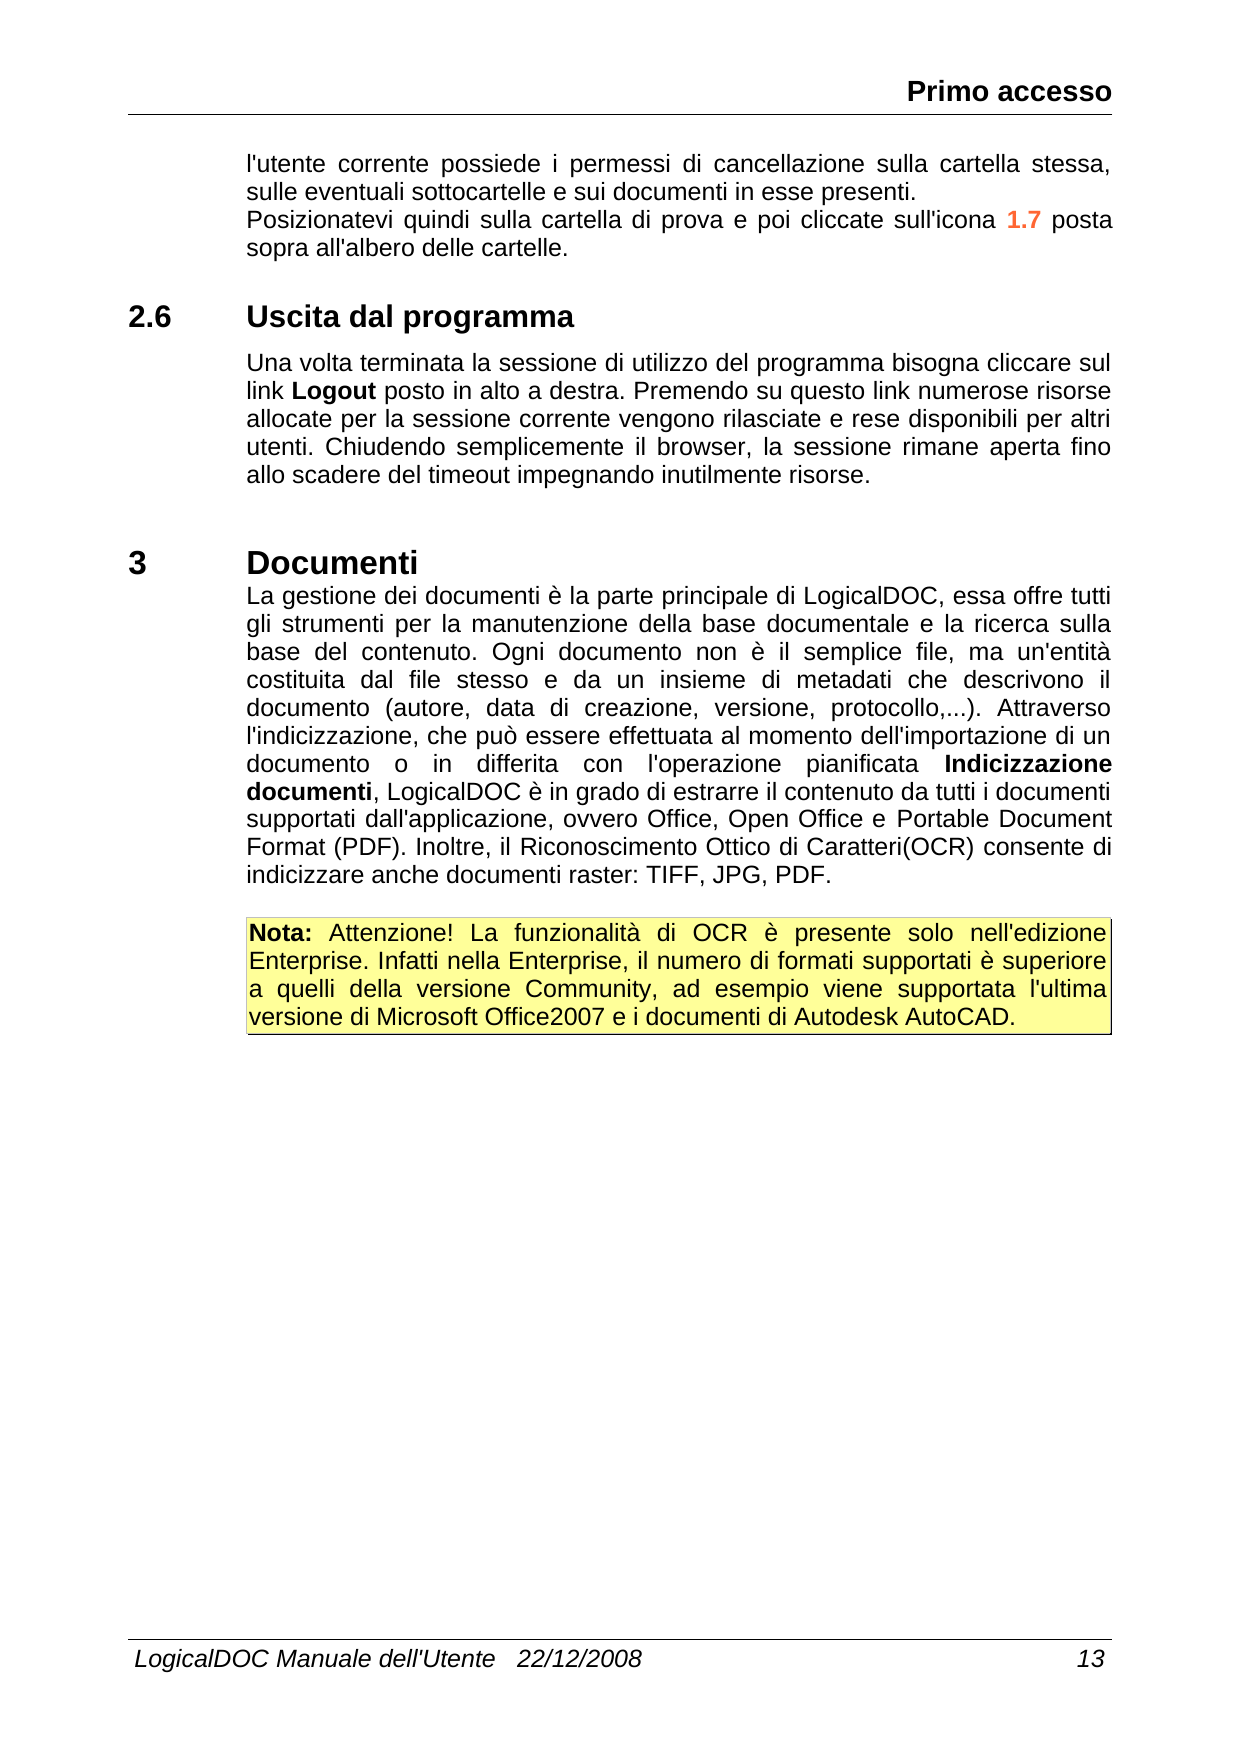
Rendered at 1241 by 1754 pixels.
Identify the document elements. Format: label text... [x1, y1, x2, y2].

text Posizionatevi quindi sulla cartella di prova e poi cliccate sull'icona 1.7 posta sopra all'albero delle cartelle. [246, 206, 1112, 262]
subtitle Documenti [128, 544, 1112, 582]
text Una volta terminata la sessione di utilizzo del programma bisogna cliccare sul link Logout posto in alto a destra. Premendo su questo link numerose risorse allocate per la sessione corrente vengono rilasciate e rese disponibili per altri utenti. Chiudendo semplicemente il browser, la sessione rimane aperta fino allo scadere del timeout impegnando inutilmente risorse. [246, 349, 1112, 489]
subtitle Uscita dal programma [128, 299, 1112, 334]
text La gestione dei documenti è la parte principale di LogicalDOC, essa offre tutti gli strumenti per la manutenzione della base documentale e la ricerca sulla base del contenuto. Ogni documento non è il semplice file, ma un'entità costituita dal file stesso e da un insieme di metadati che descrivono il documento (autore, data di creazione, versione, protocollo,...). Attraverso l'indicizzazione, che può essere effettuata al momento dell'importazione di un documento o in differita con l'operazione pianificata Indicizzazione documenti, LogicalDOC è in grado di estrarre il contenuto da tutti i documenti supportati dall'applicazione, ovvero Office, Open Office e Portable Document Format (PDF). Inoltre, il Riconoscimento Ottico di Caratteri(OCR) consente di indicizzare anche documenti raster: TIFF, JPG, PDF. [246, 582, 1112, 889]
text Nota: Attenzione! La funzionalità di OCR è presente solo nell'edizione Enterprise. Infatti nella Enterprise, il numero di formati supportati è superiore a quelli della versione Community, ad esempio viene supportata l'ultima versione di Microsoft Office2007 e i documenti di Autodesk AutoCAD. [247, 918, 1110, 1033]
text l'utente corrente possiede i permessi di cancellazione sulla cartella stessa, sulle eventuali sottocartelle e sui documenti in esse presenti. [246, 150, 1112, 206]
